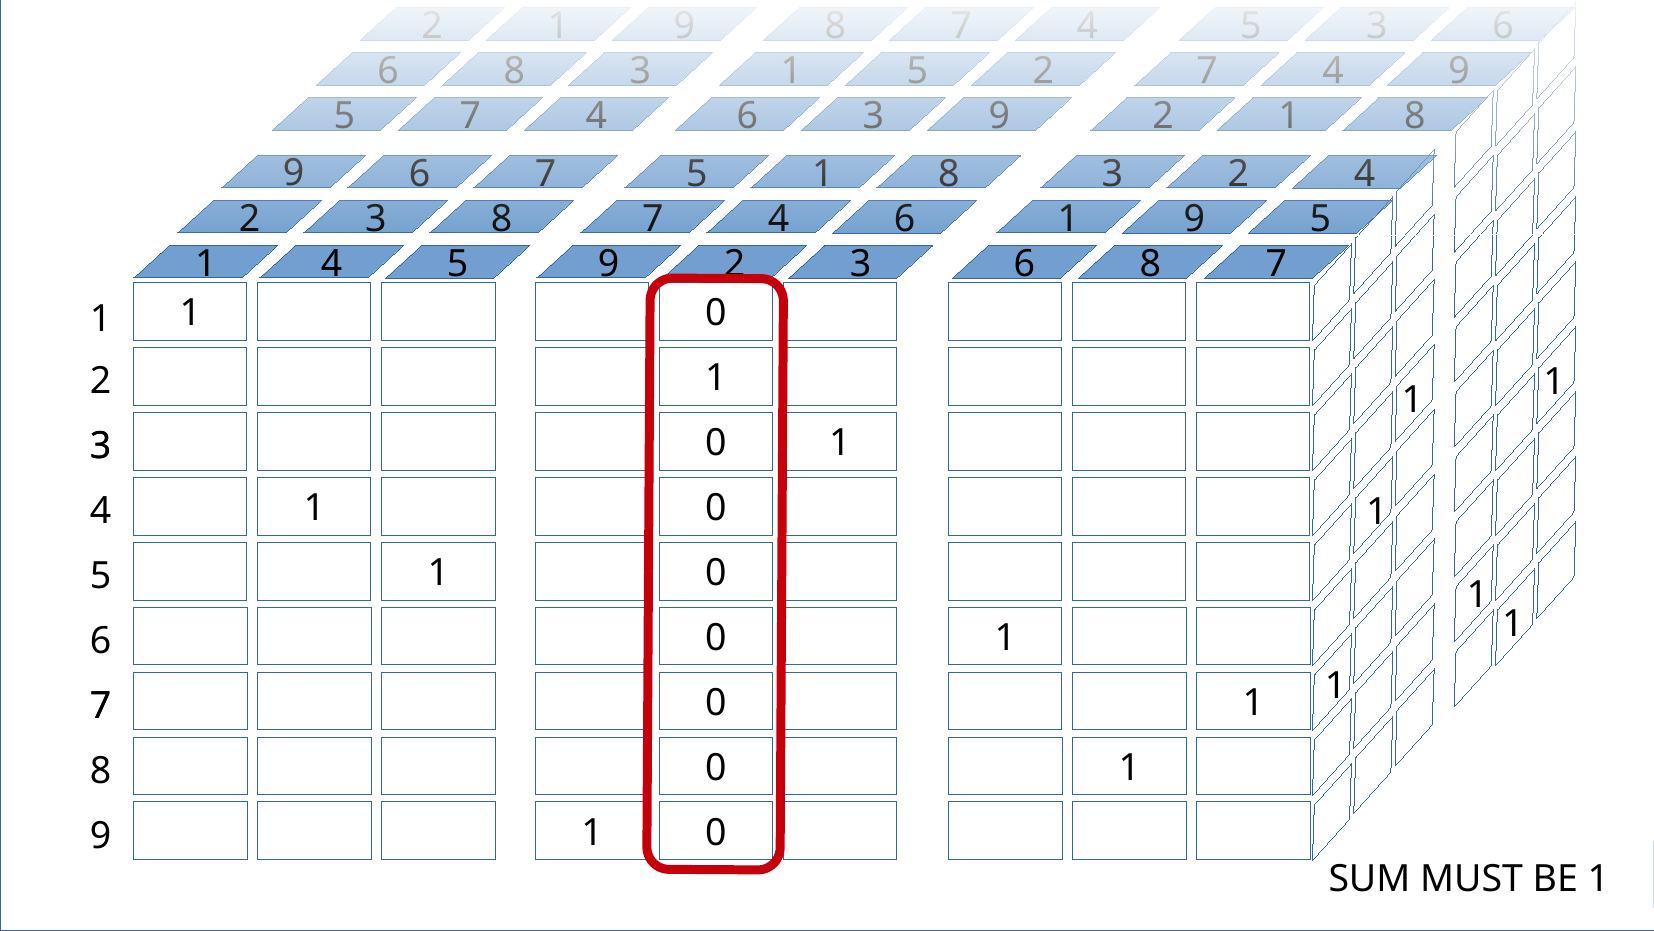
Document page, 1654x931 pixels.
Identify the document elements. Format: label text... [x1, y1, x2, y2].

text_box 4 [75, 475, 121, 535]
text_box 0 [659, 542, 773, 601]
text_box 5 [75, 540, 121, 600]
text_box 8 [75, 735, 121, 795]
text_box 1 [1487, 589, 1541, 648]
text_box 1 [535, 801, 645, 860]
text_box 1 [75, 284, 121, 343]
text_box [0, 0, 1654, 931]
text_box 1 [381, 542, 496, 601]
text_box 1 [659, 347, 773, 406]
text_box 2 [75, 345, 121, 405]
text_box 1 [133, 245, 278, 278]
text_box 1 [1351, 477, 1405, 536]
text_box 3 [75, 410, 121, 470]
text_box 8 [1078, 245, 1223, 279]
text_box 1 [1072, 737, 1187, 795]
text_box 0 [659, 672, 773, 730]
text_box 6 [75, 605, 121, 665]
text_box 4 [259, 245, 404, 278]
text_box 1 [787, 412, 897, 471]
text_box 7 [1204, 245, 1349, 279]
text_box 0 [659, 412, 773, 471]
text_box 1 [257, 477, 371, 536]
text_box 1 [1196, 672, 1311, 730]
text_box 0 [659, 737, 773, 795]
text_box 7 [75, 670, 121, 730]
text_box 1 [1528, 347, 1583, 406]
text_box 6 [952, 245, 1097, 279]
text_box 1 [1386, 364, 1441, 424]
text_box 0 [659, 283, 773, 341]
text_box 0 [659, 607, 773, 665]
text_box 5 [385, 245, 530, 279]
text_box 9 [536, 245, 681, 278]
text_box 1 [1451, 559, 1506, 619]
text_box SUM MUST BE 1 [1313, 843, 1643, 903]
text_box 1 [1310, 651, 1364, 710]
text_box 0 [659, 801, 773, 860]
text_box 1 [133, 282, 247, 341]
text_box 1 [948, 607, 1062, 665]
text_box 3 [788, 245, 933, 279]
text_box 9 [75, 800, 121, 860]
text_box 2 [668, 245, 807, 276]
text_box 0 [659, 477, 773, 536]
